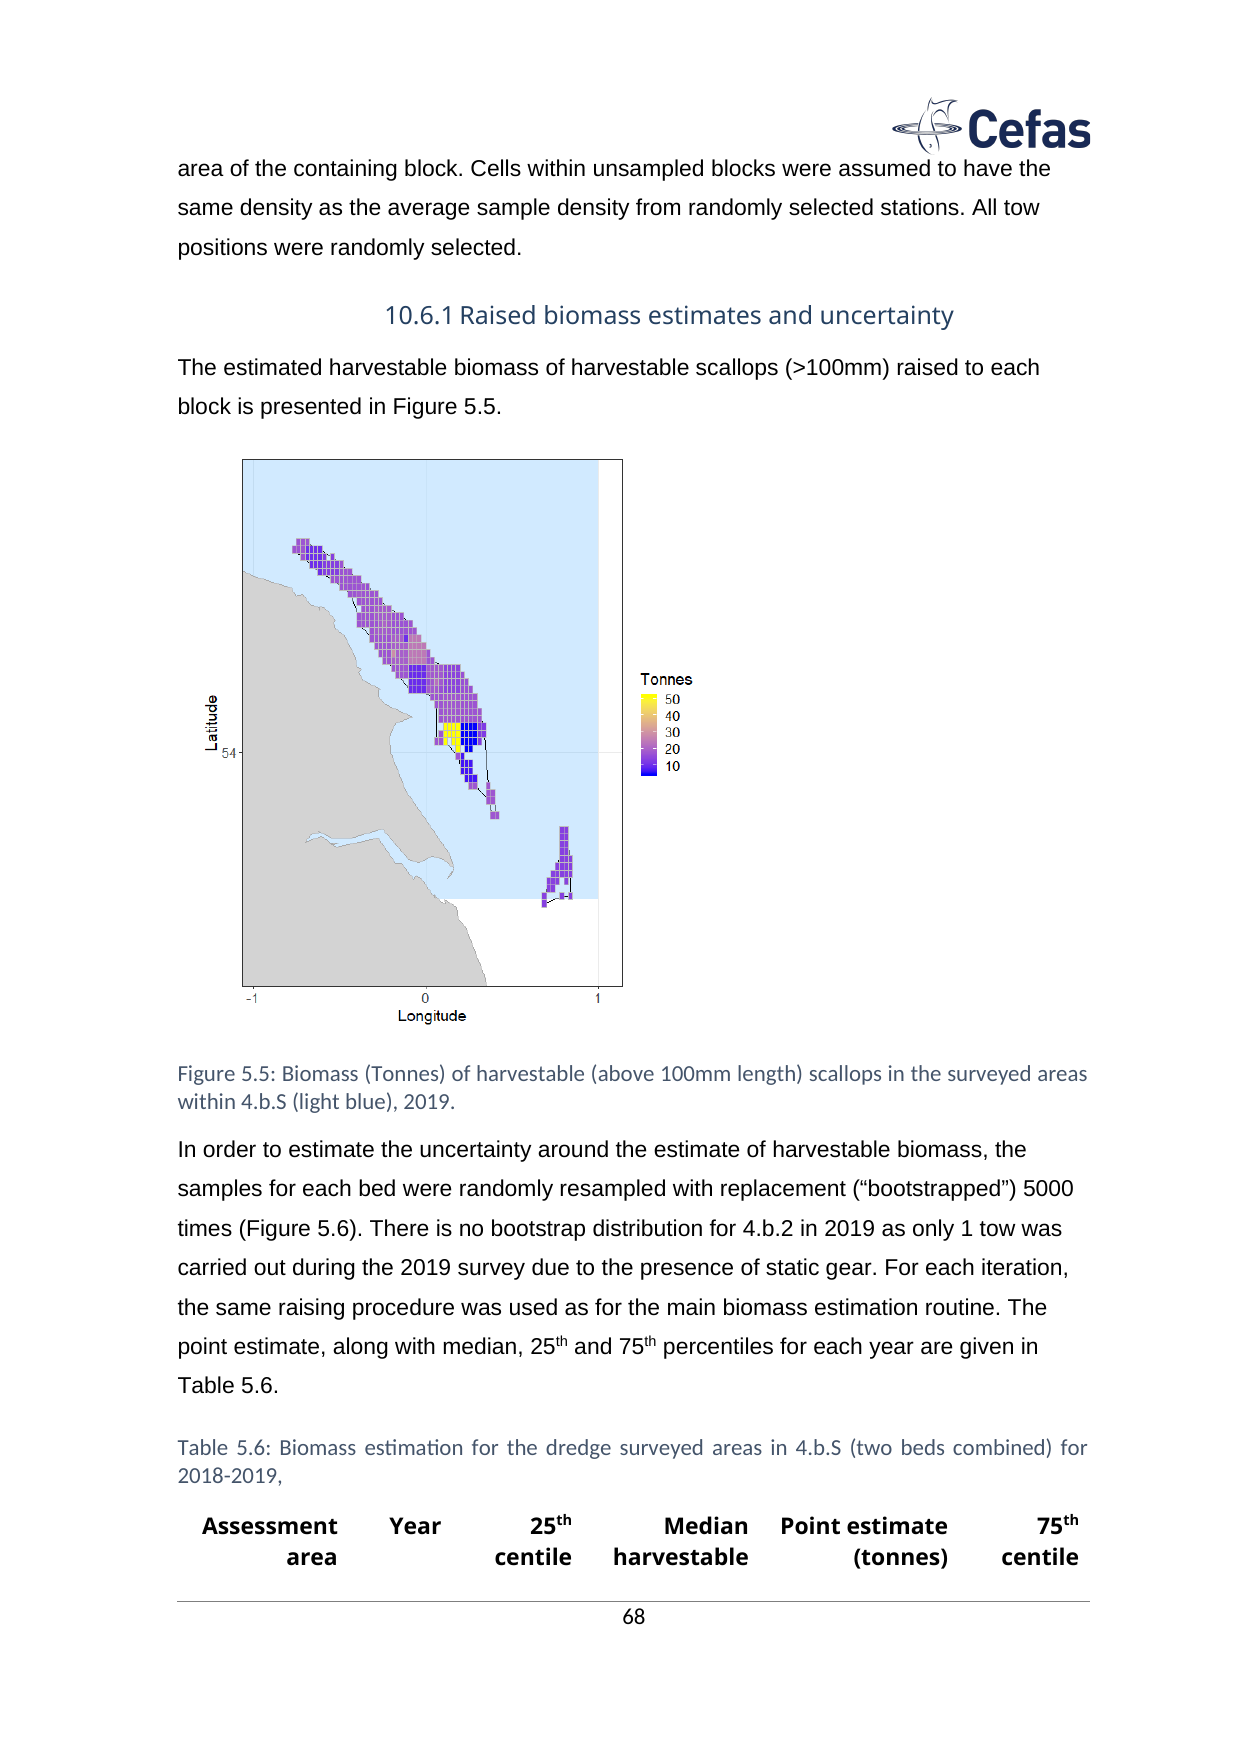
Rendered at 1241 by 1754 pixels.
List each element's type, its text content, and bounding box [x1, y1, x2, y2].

text In order to estimate the uncertainty around the estimate of harvestable biomass, the samples for each bed were randomly resampled with replacement (“bootstrapped”) 5000 times (Figure 5.6). There is no bootstrap distribution for 4.b.2 in 2019 as only 1 tow was carried out during the 2019 survey due to the presence of static gear. For each iteration, the same raising procedure was used as for the main biomass estimation routine. The point estimate, along with median, 25th and 75th percentiles for each year are given in Table 5.6. [177, 1136, 1090, 1399]
subtitle Raised biomass estimates and uncertainty [384, 298, 1090, 332]
text The estimated harvestable biomass of harvestable scallops (>100mm) raised to each block is presented in Figure 5.5. [177, 354, 1090, 419]
table_header Year [349, 1510, 452, 1601]
table_header 25th centile [452, 1510, 583, 1601]
table_header 75th centile [959, 1510, 1090, 1601]
table_header Assessment area [177, 1510, 349, 1601]
table_header Median harvestable [583, 1510, 760, 1601]
text Figure 5.5: Biomass (Tonnes) of harvestable (above 100mm length) scallops in the surveyed areas within 4.b.S (light blue), 2019. [177, 1059, 1090, 1115]
text area of the containing block. Cells within unsampled blocks were assumed to have the same density as the average sample density from randomly selected stations. All tow positions were randomly selected. [177, 154, 1090, 260]
table_header Point estimate (tonnes) [760, 1510, 959, 1601]
text Table 5.6: Biomass estimation for the dredge surveyed areas in 4.b.S (two beds combined) for 2018-2019, [177, 1433, 1090, 1489]
